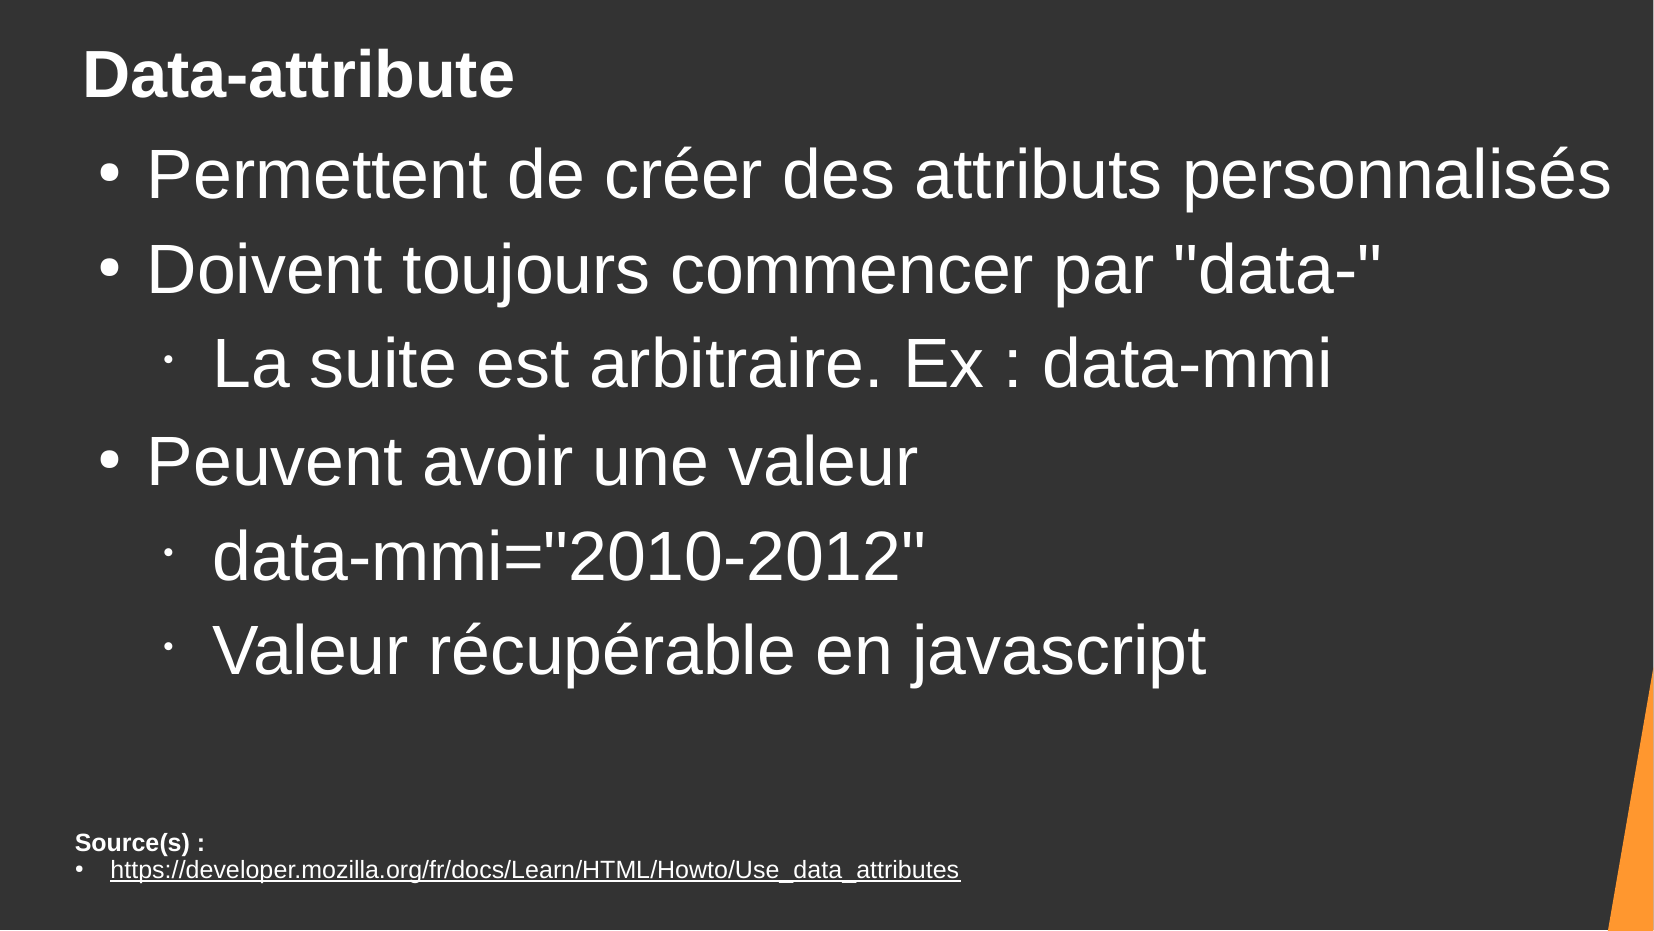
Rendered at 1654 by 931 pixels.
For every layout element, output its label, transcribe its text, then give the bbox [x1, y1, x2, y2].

text_box Source(s) : https://developer.mozilla.org/fr/docs/Learn/HTML/Howto/Use_data_attributes [60, 820, 1583, 920]
title Data-attribute [82, 37, 1571, 114]
text_box [1607, 663, 1654, 931]
list Permettent de créer des attributs personnalisés Doivent toujours commencer par "data-" La suite est arbitraire. Ex : data-mmi Peuvent avoir une valeur data-mmi="2010-2012" Valeur récupérable en javascript [80, 135, 1620, 733]
